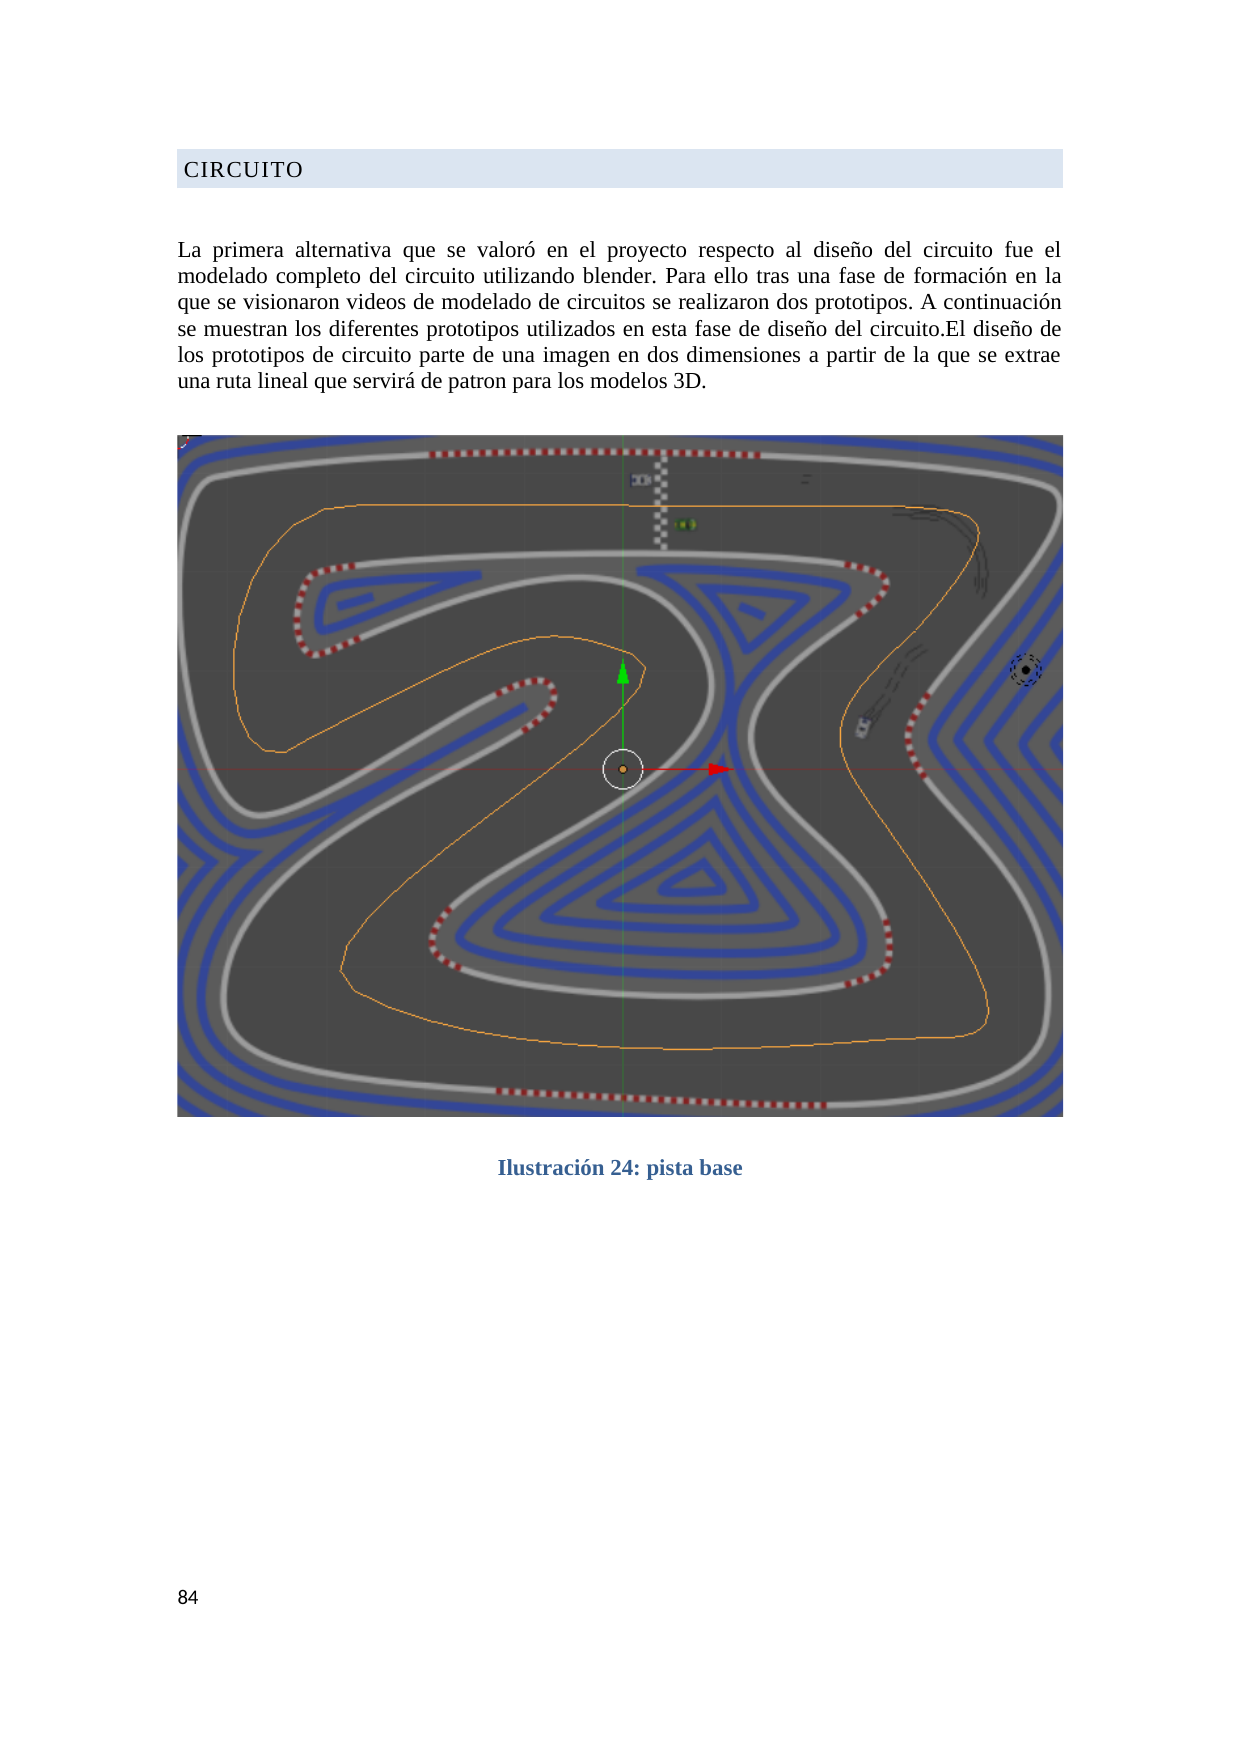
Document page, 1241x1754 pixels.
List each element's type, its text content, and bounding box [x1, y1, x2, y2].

text Ilustración 24: pista base [177, 1154, 1063, 1180]
subtitle CIRCUITO [184, 156, 1057, 182]
text La primera alternativa que se valoró en el proyecto respecto al diseño del circuito fue el modelado completo del circuito utilizando blender. Para ello tras una fase de formación en la que se visionaron videos de modelado de circuitos se realizaron dos prototipos. A continuación se muestran los diferentes prototipos utilizados en esta fase de diseño del circuito.El diseño de los prototipos de circuito parte de una imagen en dos dimensiones a partir de la que se extrae una ruta lineal que servirá de patron para los modelos 3D. [177, 209, 1063, 394]
